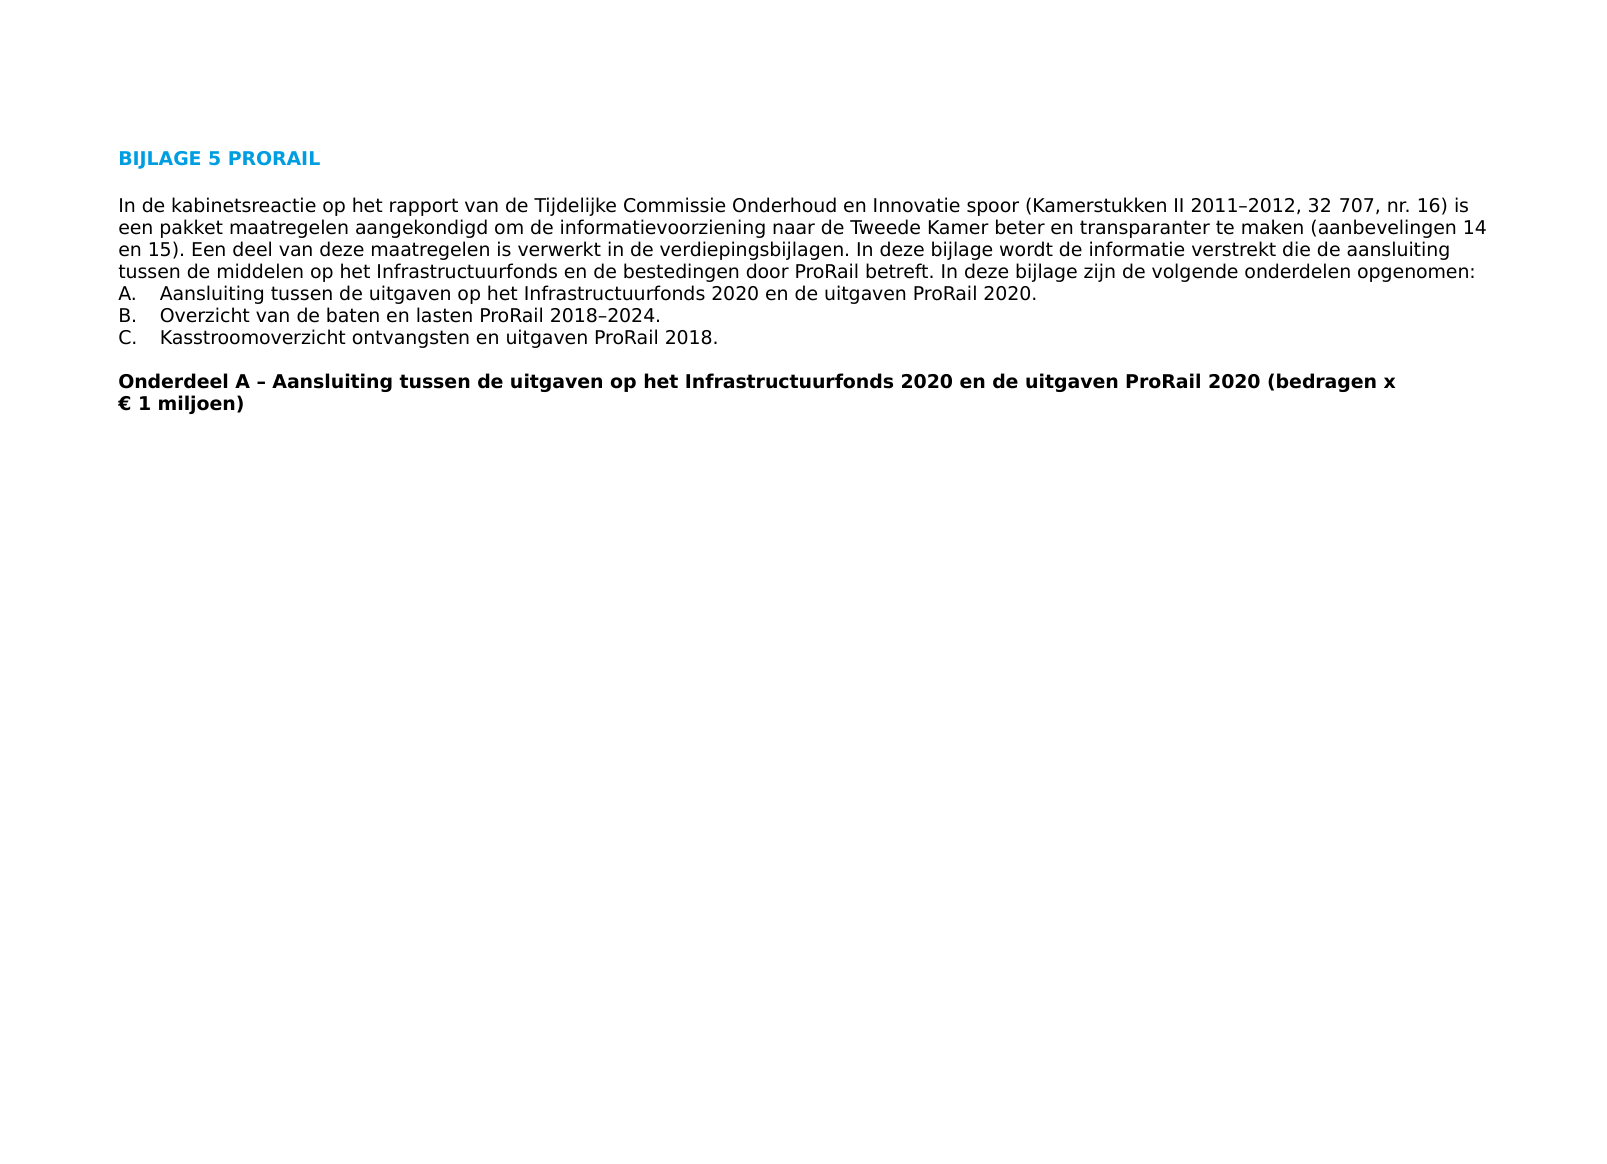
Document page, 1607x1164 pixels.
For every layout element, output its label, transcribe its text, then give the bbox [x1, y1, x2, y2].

text B. Overzicht van de baten en lasten ProRail 2018–2024. [118, 305, 1488, 327]
text C. Kasstroomoverzicht ontvangsten en uitgaven ProRail 2018. [118, 327, 1488, 349]
subtitle Onderdeel A – Aansluiting tussen de uitgaven op het Infrastructuurfonds 2020 en de uitgaven ProRail 2020 (bedragen x € 1 miljoen) [118, 371, 1488, 415]
subtitle BIJLAGE 5 PRORAIL [118, 148, 1488, 170]
text In de kabinetsreactie op het rapport van de Tijdelijke Commissie Onderhoud en Innovatie spoor (Kamerstukken II 2011–2012, 32 707, nr. 16) is een pakket maatregelen aangekondigd om de informatievoorziening naar de Tweede Kamer beter en transparanter te maken (aanbevelingen 14 en 15). Een deel van deze maatregelen is verwerkt in de verdiepingsbijlagen. In deze bijlage wordt de informatie verstrekt die de aansluiting tussen de middelen op het Infrastructuurfonds en de bestedingen door ProRail betreft. In deze bijlage zijn de volgende onderdelen opgenomen: [118, 195, 1488, 283]
text A. Aansluiting tussen de uitgaven op het Infrastructuurfonds 2020 en de uitgaven ProRail 2020. [118, 283, 1488, 305]
